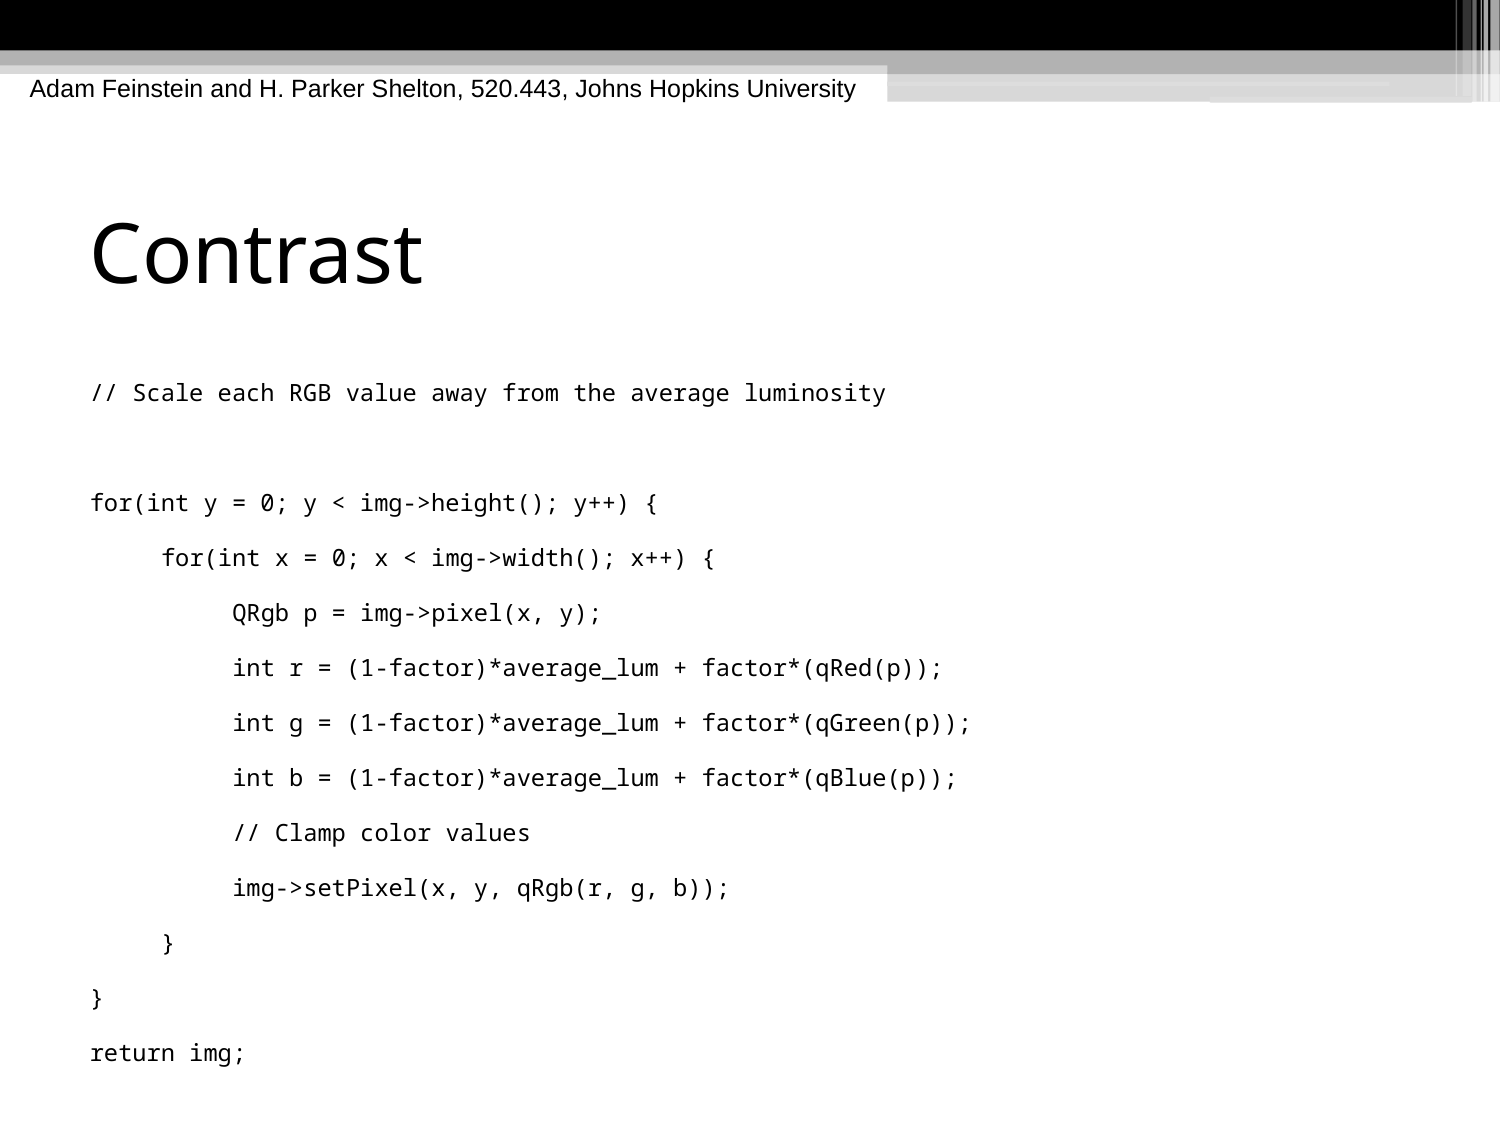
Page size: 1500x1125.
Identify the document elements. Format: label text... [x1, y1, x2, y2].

title Contrast [75, 187, 1425, 363]
list // Scale each RGB value away from the average luminosity for(int y = 0; y < img->height(); y++) { for(int x = 0; x < img->width(); x++) { QRgb p = img->pixel(x, y); int r = (1-factor)*average_lum + factor*(qRed(p)); int g = (1-factor)*average_lum + factor*(qGreen(p)); int b = (1-factor)*average_lum + factor*(qBlue(p)); // Clamp color values img->setPixel(x, y, qRgb(r, g, b)); } } return img; [75, 368, 1425, 1079]
text_box Adam Feinstein and H. Parker Shelton, 520.443, Johns Hopkins University [0, 67, 888, 110]
